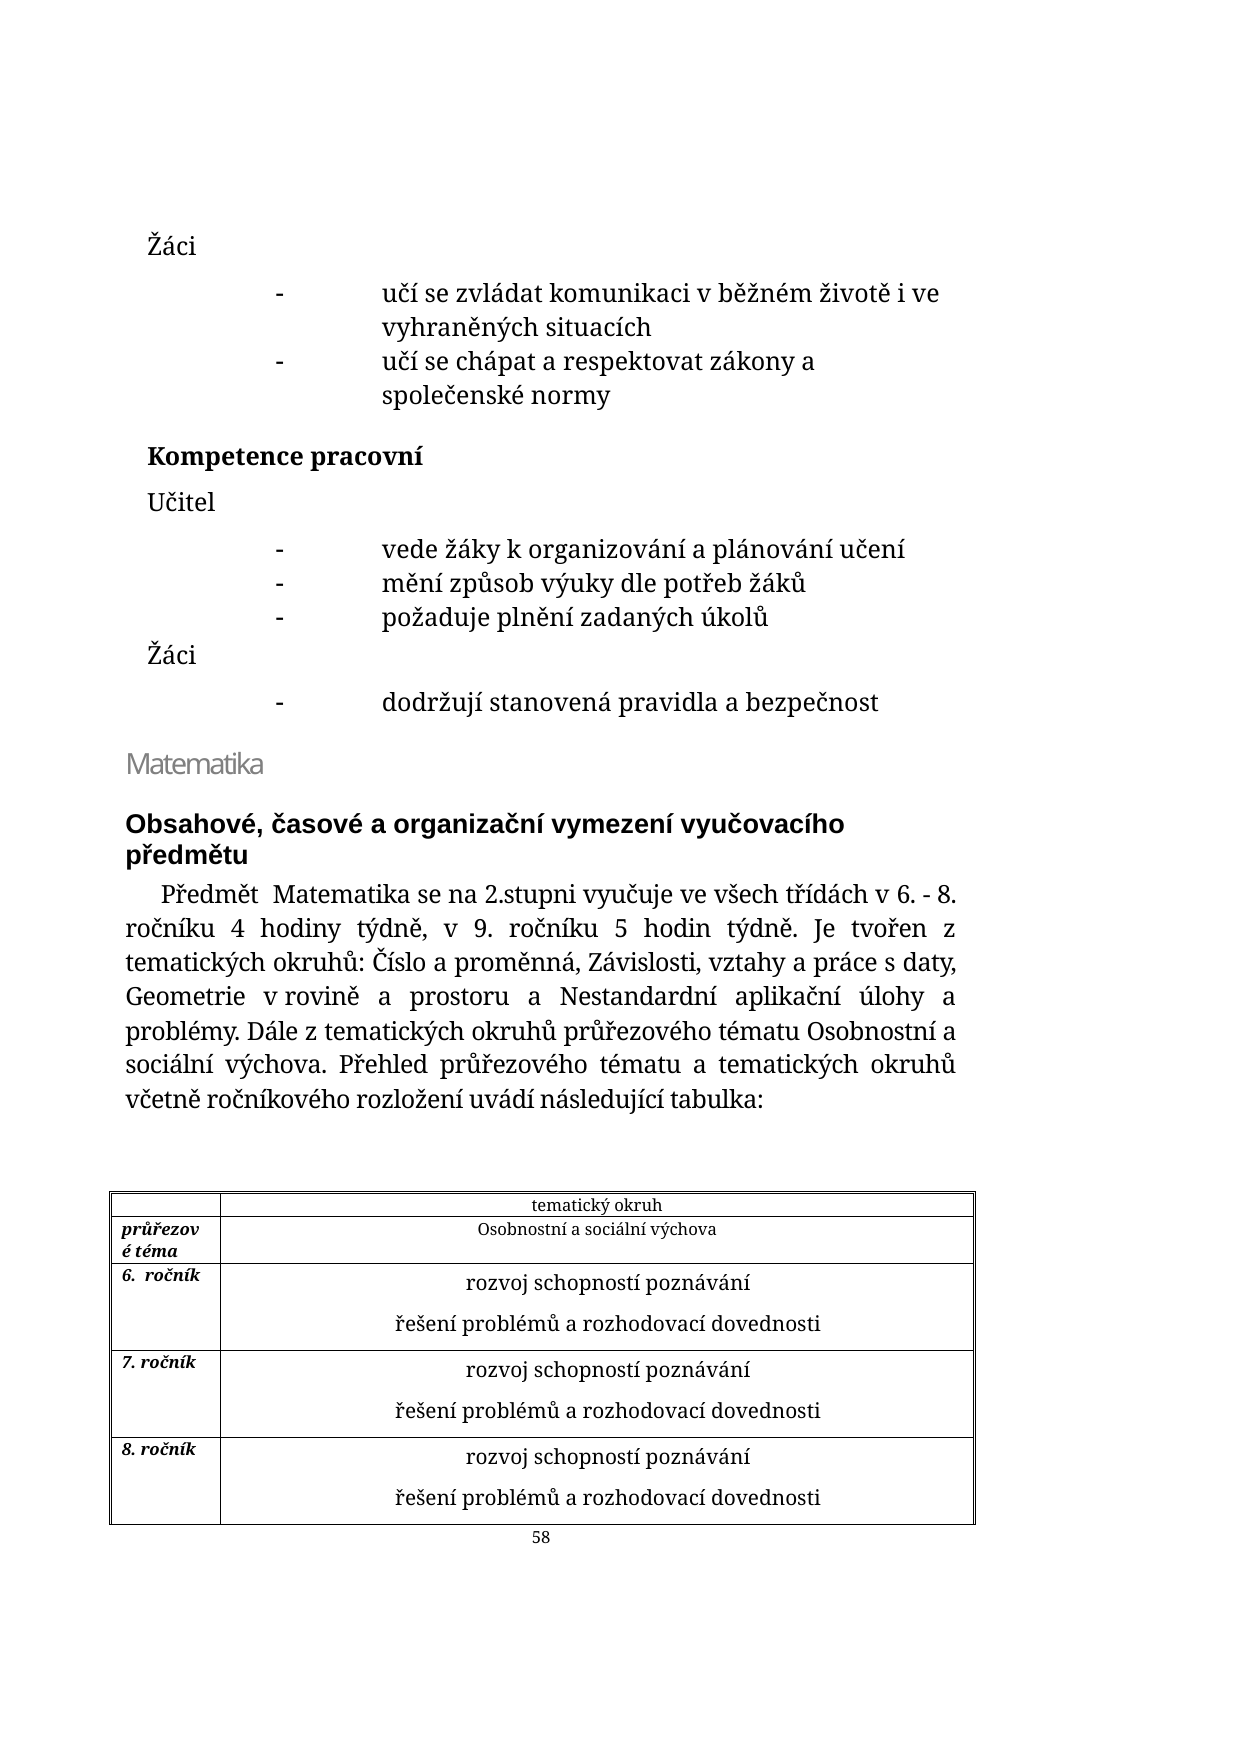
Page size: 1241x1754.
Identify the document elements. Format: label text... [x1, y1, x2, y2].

list požaduje plnění zadaných úkolů [275, 599, 957, 634]
table_header [112, 1194, 220, 1216]
table_cell Osobnostní a sociální výchova [221, 1217, 973, 1262]
list dodržují stanovená pravidla a bezpečnost [275, 684, 957, 718]
table_cell rozvoj schopností poznávání řešení problémů a rozhodovací dovednosti [221, 1351, 973, 1437]
list vede žáky k organizování a plánování učení [275, 531, 957, 566]
text Obsahové, časové a organizační vymezení vyučovacího předmětu [125, 808, 957, 871]
subtitle Matematika [125, 743, 957, 783]
text Učitel [147, 485, 957, 519]
text Kompetence pracovní [147, 438, 957, 472]
table_header tematický okruh [221, 1194, 973, 1216]
text Předmět Matematika se na 2.stupni vyučuje ve všech třídách v 6. - 8. ročníku 4 hodiny týdně, v 9. ročníku 5 hodin týdně. Je tvořen z tematických okruhů: Číslo a proměnná, Závislosti, vztahy a práce s daty, Geometrie v rovině a prostoru a Nestandardní aplikační úlohy a problémy. Dále z tematických okruhů průřezového tématu Osobnostní a sociální výchova. Přehled průřezového tématu a tematických okruhů včetně ročníkového rozložení uvádí následující tabulka: [125, 877, 957, 1115]
table_cell 7. ročník [112, 1351, 220, 1437]
list učí se chápat a respektovat zákony a společenské normy [275, 343, 957, 411]
table_cell průřezové téma [112, 1217, 220, 1262]
table_cell 6. ročník [112, 1264, 220, 1349]
text Žáci [147, 229, 957, 263]
table_cell rozvoj schopností poznávání řešení problémů a rozhodovací dovednosti [221, 1438, 973, 1524]
text Žáci [147, 638, 957, 672]
table_cell 8. ročník [112, 1438, 220, 1524]
list mění způsob výuky dle potřeb žáků [275, 566, 957, 599]
table_cell rozvoj schopností poznávání řešení problémů a rozhodovací dovednosti [221, 1264, 973, 1349]
list učí se zvládat komunikaci v běžném životě i ve vyhraněných situacích [275, 275, 957, 343]
